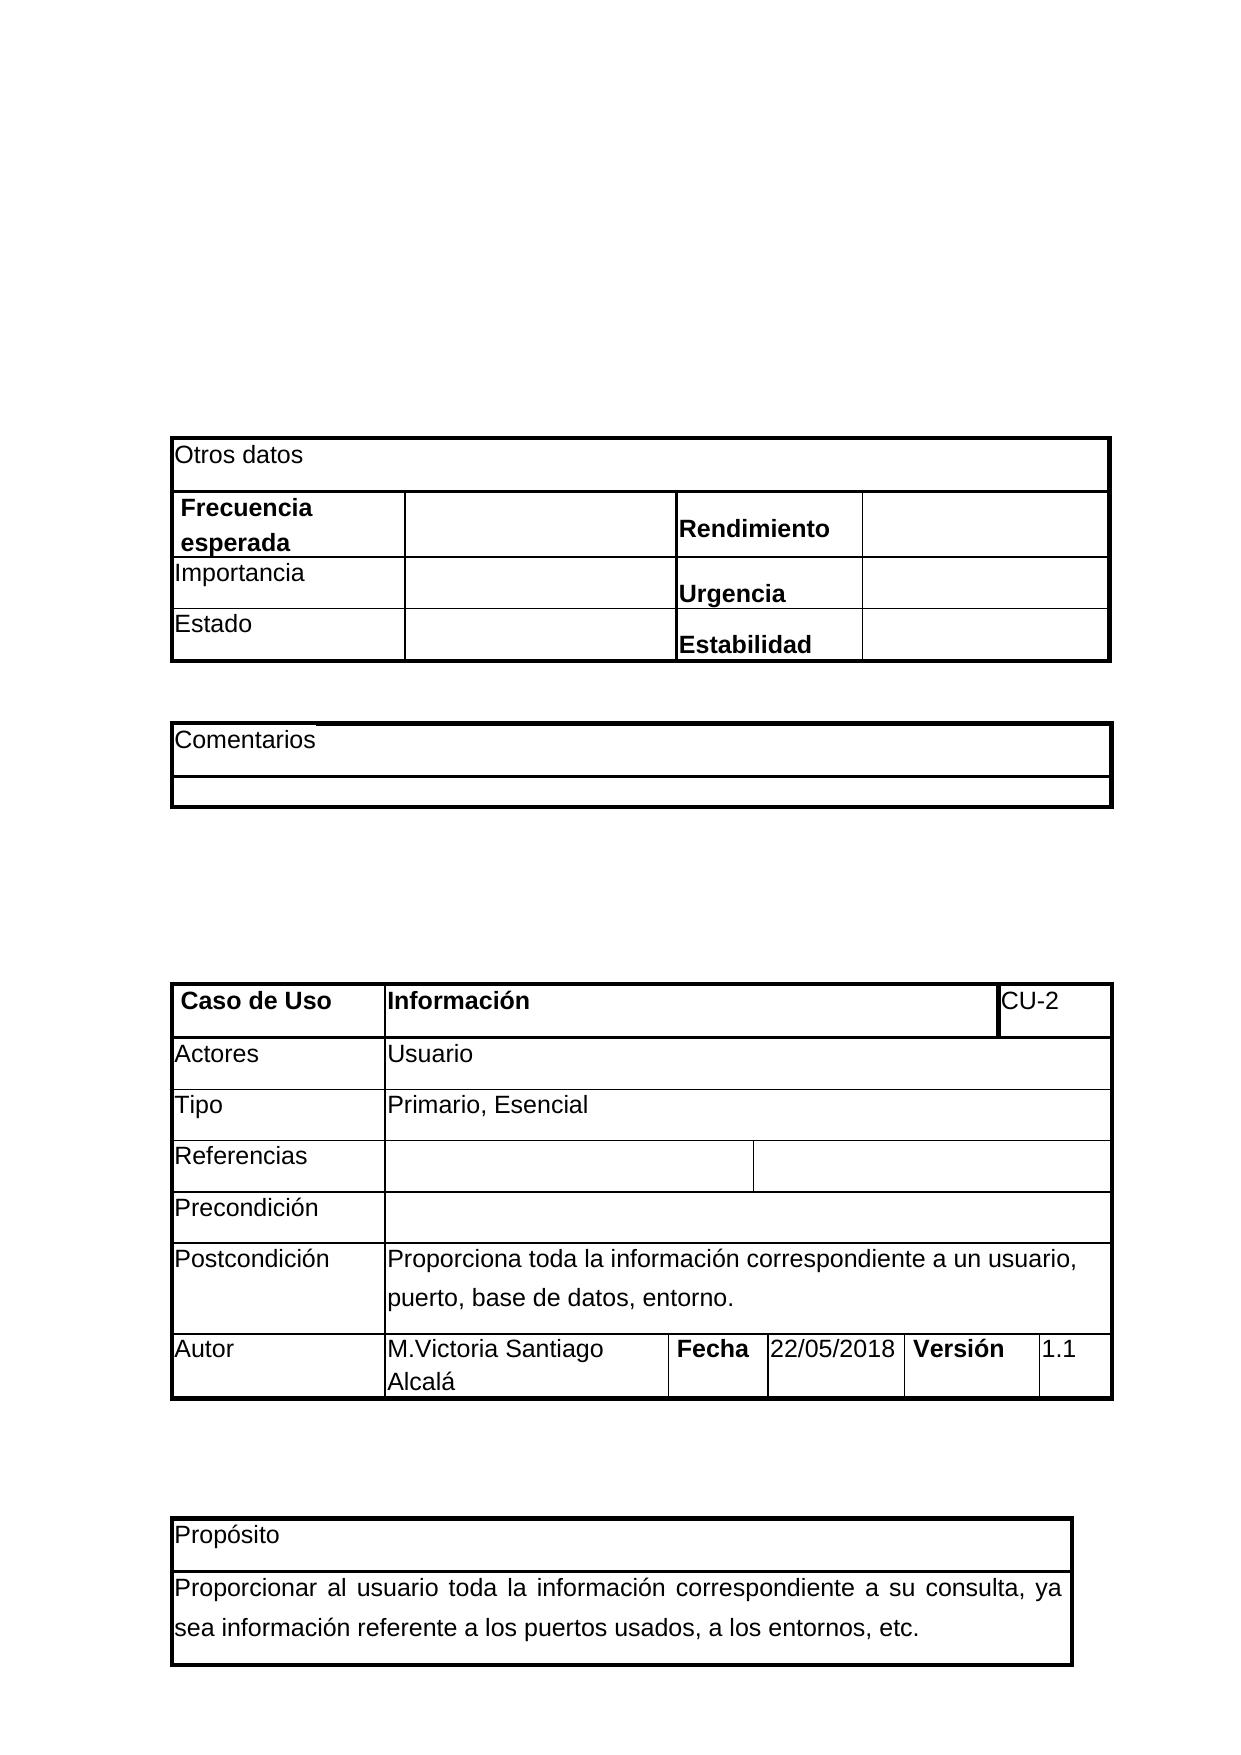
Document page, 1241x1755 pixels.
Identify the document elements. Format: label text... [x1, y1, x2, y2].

table_header Información [386, 986, 996, 1036]
table_cell Urgencia [678, 558, 862, 607]
table_cell Fecha [669, 1335, 767, 1396]
table_cell [754, 1141, 1110, 1191]
table_cell [863, 609, 1107, 658]
table_cell Precondición [174, 1193, 384, 1242]
table_cell Referencias [174, 1141, 384, 1191]
table_cell Postcondición [174, 1244, 384, 1333]
table_header Comentarios [174, 726, 1109, 775]
table_cell Proporciona toda la información correspondiente a un usuario, puerto, base de datos, entorno. [386, 1244, 1110, 1333]
table_cell M.Victoria Santiago Alcalá [386, 1335, 668, 1396]
table_cell Rendimiento [678, 493, 862, 556]
table_cell [386, 1193, 1110, 1242]
table_cell Autor [174, 1335, 384, 1396]
table_cell Actores [174, 1039, 384, 1089]
table_cell Estabilidad [678, 609, 862, 658]
table_cell Proporcionar al usuario toda la información correspondiente a su consulta, ya sea información referente a los puertos usados, a los entornos, etc. [174, 1573, 1070, 1662]
table_cell [174, 778, 1109, 804]
table_cell [863, 493, 1107, 556]
table_header Propósito [174, 1521, 1070, 1570]
table_cell Tipo [174, 1090, 384, 1140]
table_header Otros datos [174, 440, 1107, 490]
table_header CU-2 [1001, 986, 1110, 1036]
table_cell [406, 493, 675, 556]
table_cell [386, 1141, 753, 1191]
table_cell 1.1 [1040, 1335, 1110, 1396]
table_cell Frecuencia esperada [174, 493, 404, 556]
table_cell Usuario [386, 1039, 1110, 1089]
table_cell Estado [174, 609, 404, 658]
table_cell [406, 558, 675, 607]
table_cell 22/05/2018 [769, 1335, 904, 1396]
table_cell Importancia [174, 558, 404, 607]
table_cell [863, 558, 1107, 607]
table_cell [406, 609, 675, 658]
table_cell Primario, Esencial [386, 1090, 1110, 1140]
table_header Caso de Uso [174, 986, 384, 1036]
table_cell Versión [905, 1335, 1039, 1396]
